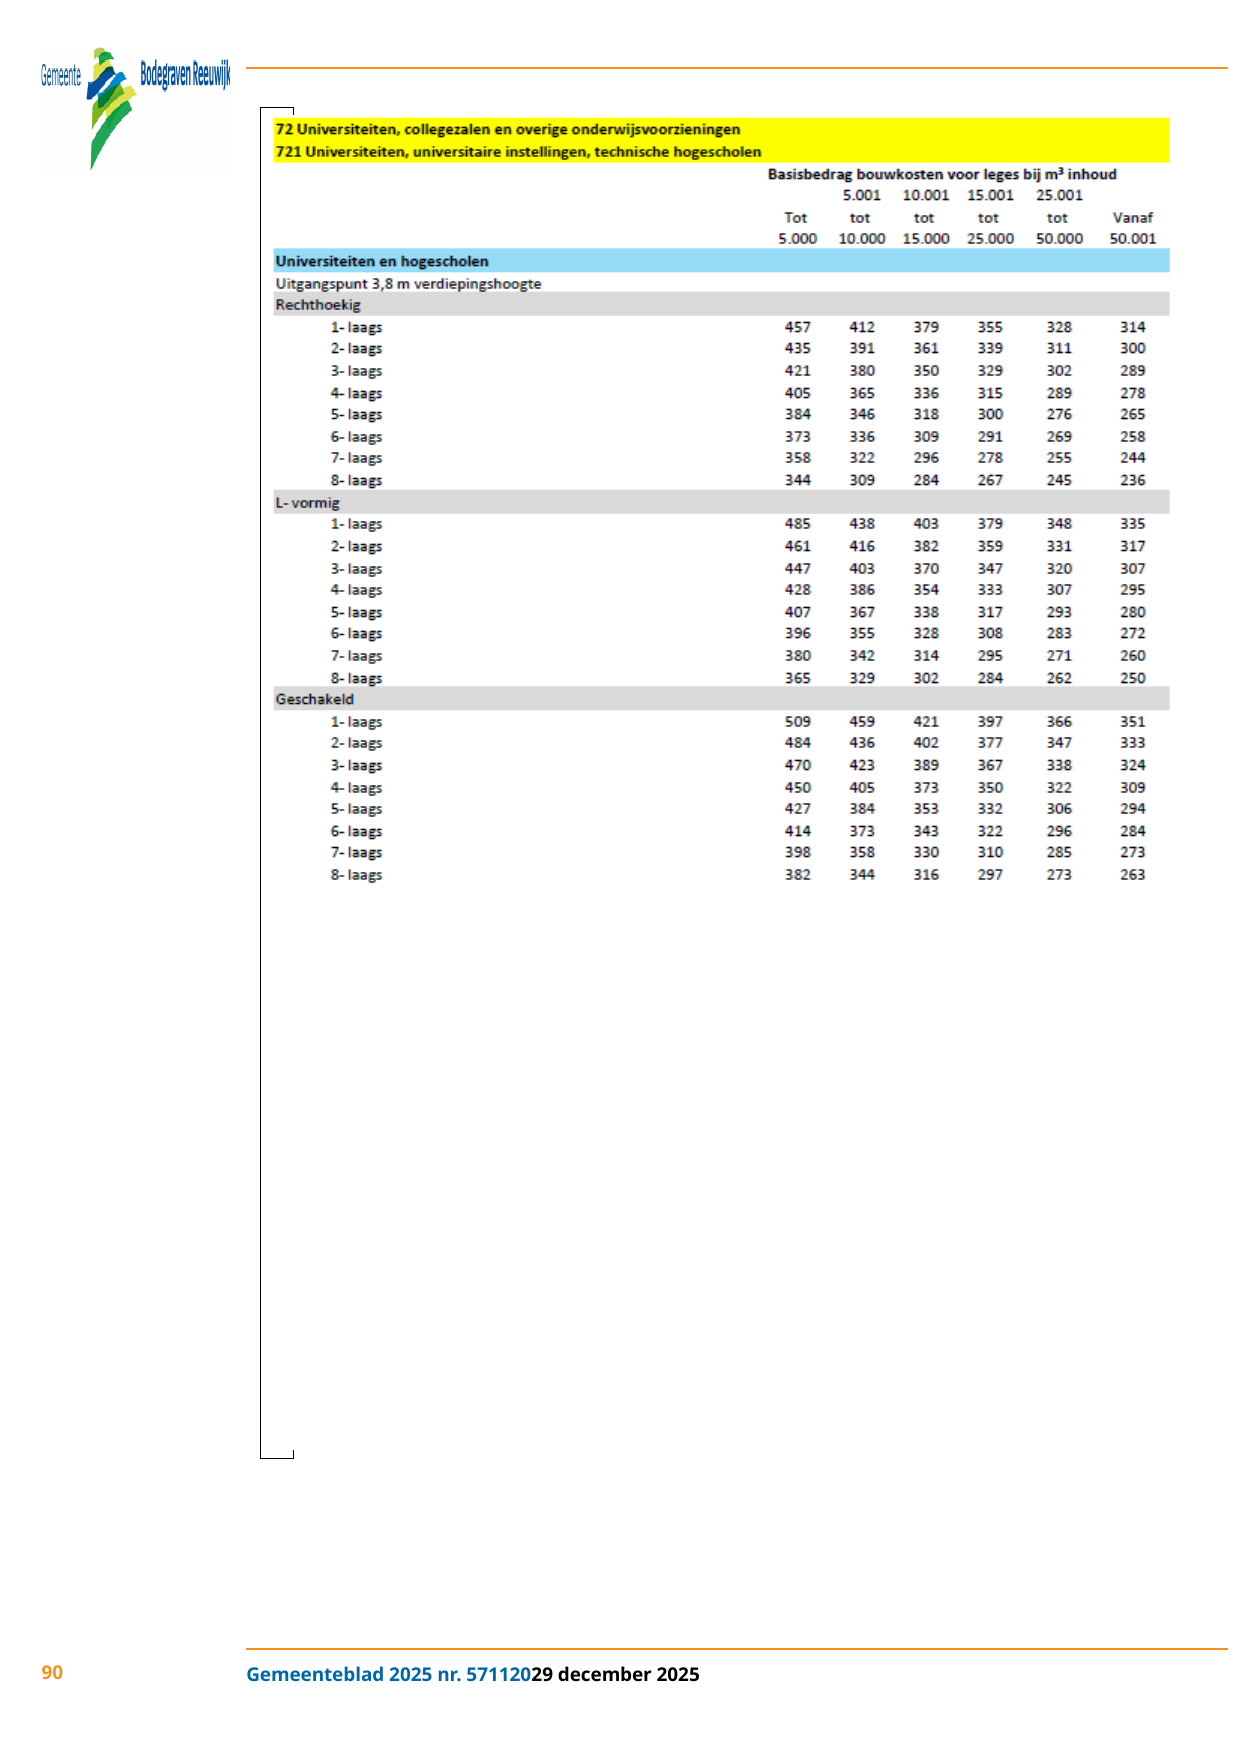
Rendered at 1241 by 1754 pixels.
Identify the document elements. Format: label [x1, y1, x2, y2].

picture [268, 115, 1173, 1450]
picture [41, 47, 231, 172]
